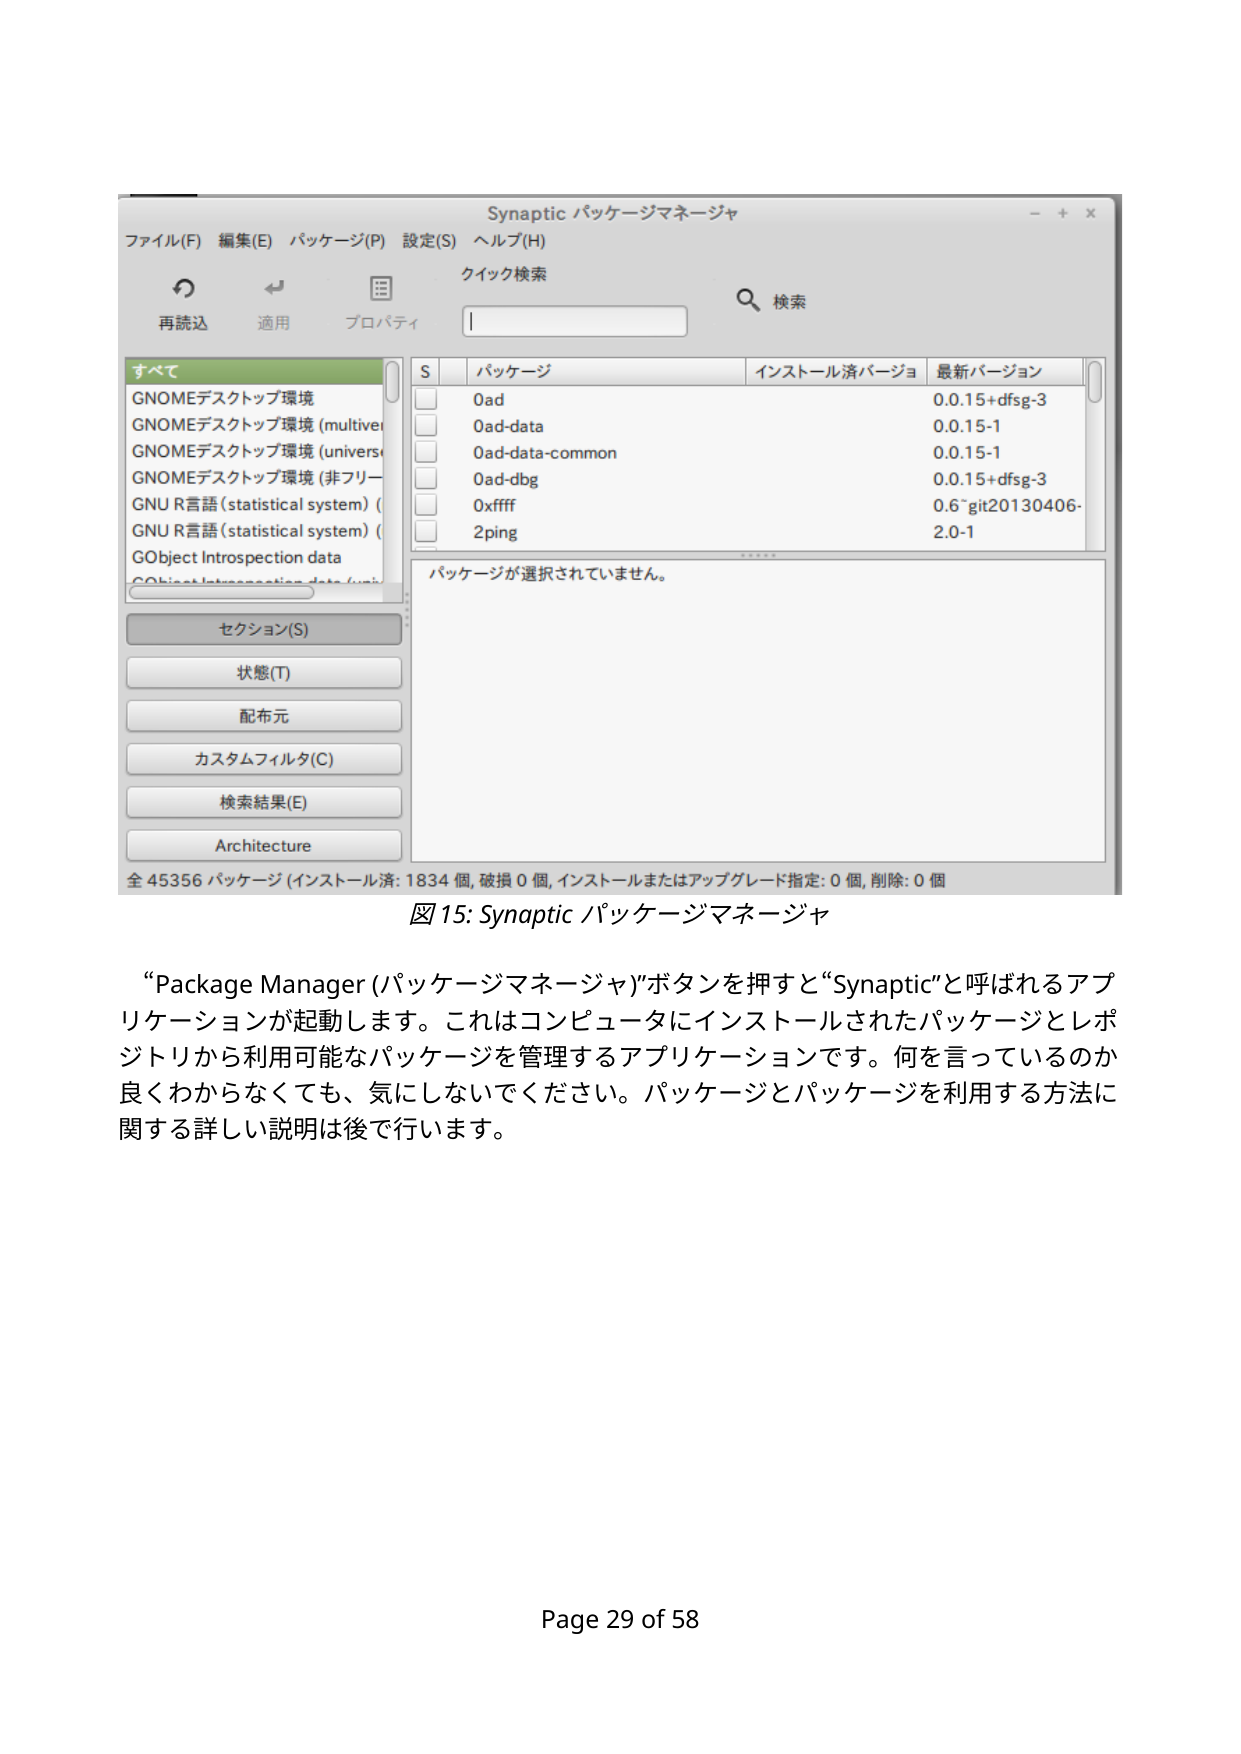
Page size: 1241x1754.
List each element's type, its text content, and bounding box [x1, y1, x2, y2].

text 図 15: Synaptic パッケージマネージャ [118, 895, 1122, 931]
text “Package Manager (パッケージマネージャ)”ボタンを押すと“Synaptic”と呼ばれるアプリケーションが起動します。これはコンピュータにインストールされたパッケージとレポジトリから利用可能なパッケージを管理するアプリケーションです。何を言っているのか良くわからなくても、気にしないでください。パッケージとパッケージを利用する方法に関する詳しい説明は後で行います。 [118, 965, 1122, 1146]
picture [118, 194, 1123, 895]
